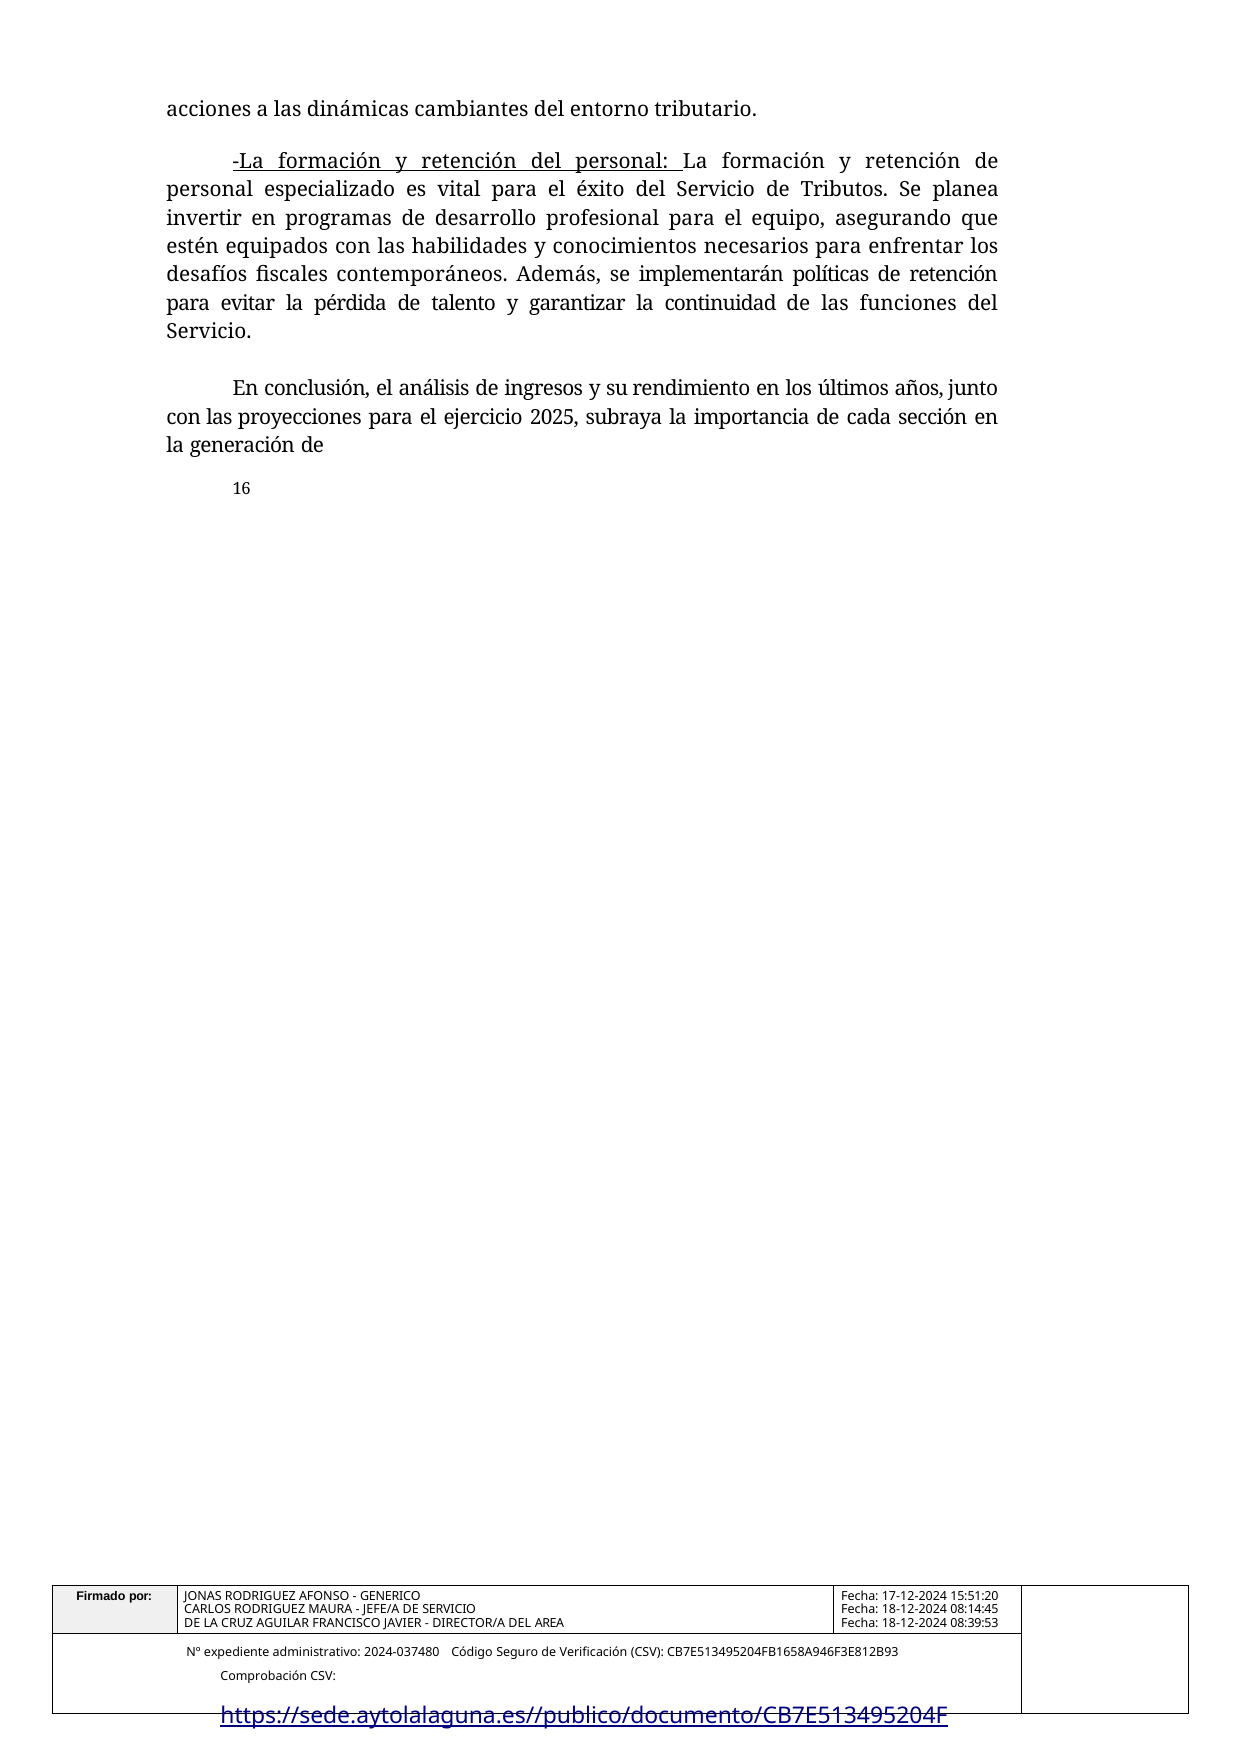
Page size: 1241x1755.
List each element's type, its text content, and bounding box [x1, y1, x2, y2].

text acciones a las dinámicas cambiantes del entorno tributario. [166, 94, 999, 122]
text -La formación y retención del personal: La formación y retención de personal especializado es vital para el éxito del Servicio de Tributos. Se planea invertir en programas de desarrollo profesional para el equipo, asegurando que estén equipados con las habilidades y conocimientos necesarios para enfrentar los desafíos fiscales contemporáneos. Además, se implementarán políticas de retención para evitar la pérdida de talento y garantizar la continuidad de las funciones del Servicio. [166, 146, 999, 345]
text 16 [232, 477, 1196, 499]
text En conclusión, el análisis de ingresos y su rendimiento en los últimos años, junto con las proyecciones para el ejercicio 2025, subraya la importancia de cada sección en la generación de [166, 373, 999, 459]
